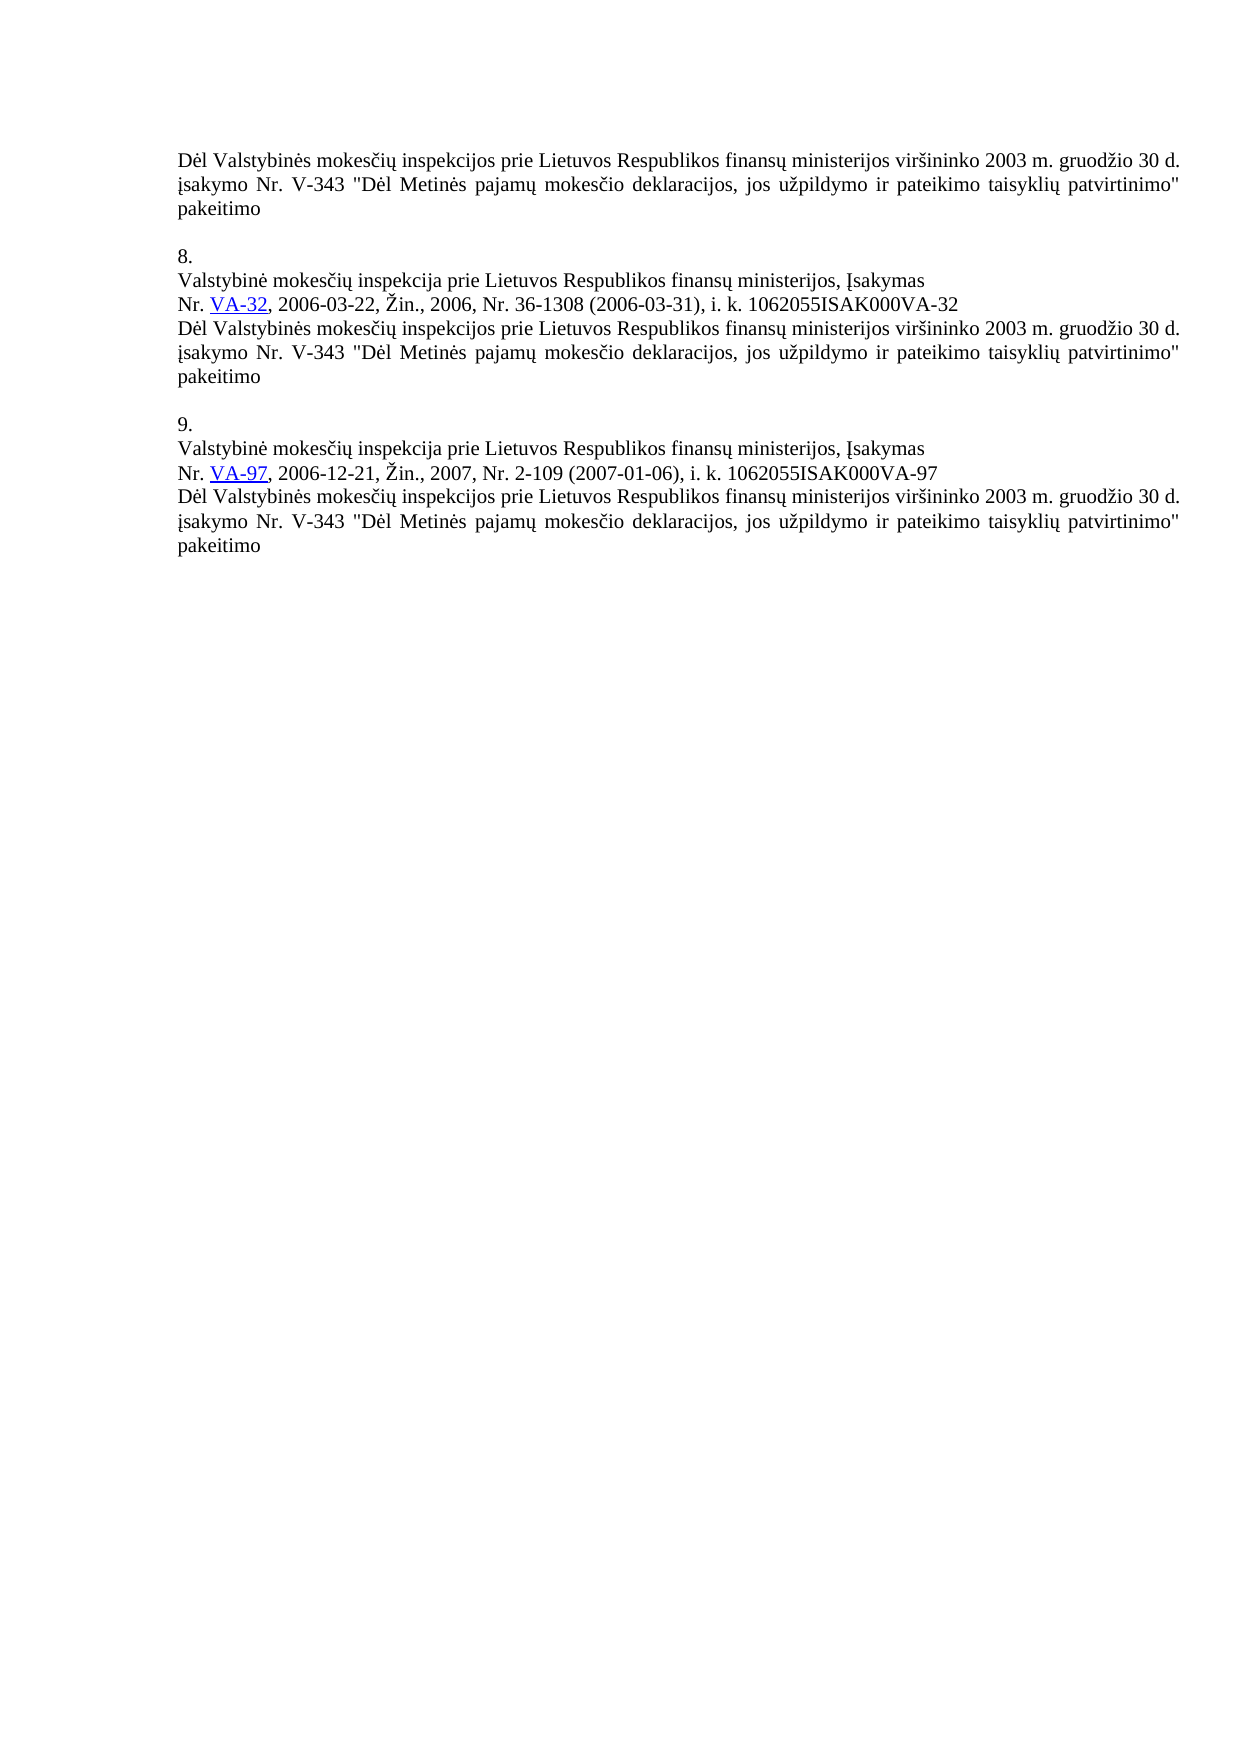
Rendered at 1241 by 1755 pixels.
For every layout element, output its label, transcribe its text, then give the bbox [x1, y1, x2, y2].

text Nr. VA-97, 2006-12-21, Žin., 2007, Nr. 2-109 (2007-01-06), i. k. 1062055ISAK000VA-97 [177, 460, 1181, 484]
text Dėl Valstybinės mokesčių inspekcijos prie Lietuvos Respublikos finansų ministerijos viršininko 2003 m. gruodžio 30 d. įsakymo Nr. V-343 "Dėl Metinės pajamų mokesčio deklaracijos, jos užpildymo ir pateikimo taisyklių patvirtinimo" pakeitimo [177, 148, 1181, 220]
text Valstybinė mokesčių inspekcija prie Lietuvos Respublikos finansų ministerijos, Įsakymas [177, 268, 1181, 292]
text Dėl Valstybinės mokesčių inspekcijos prie Lietuvos Respublikos finansų ministerijos viršininko 2003 m. gruodžio 30 d. įsakymo Nr. V-343 "Dėl Metinės pajamų mokesčio deklaracijos, jos užpildymo ir pateikimo taisyklių patvirtinimo" pakeitimo [177, 316, 1181, 388]
text Dėl Valstybinės mokesčių inspekcijos prie Lietuvos Respublikos finansų ministerijos viršininko 2003 m. gruodžio 30 d. įsakymo Nr. V-343 "Dėl Metinės pajamų mokesčio deklaracijos, jos užpildymo ir pateikimo taisyklių patvirtinimo" pakeitimo [177, 484, 1181, 557]
text Nr. VA-32, 2006-03-22, Žin., 2006, Nr. 36-1308 (2006-03-31), i. k. 1062055ISAK000VA-32 [177, 292, 1181, 316]
text Valstybinė mokesčių inspekcija prie Lietuvos Respublikos finansų ministerijos, Įsakymas [177, 436, 1181, 460]
text 9. [177, 412, 1181, 436]
text 8. [177, 244, 1181, 268]
